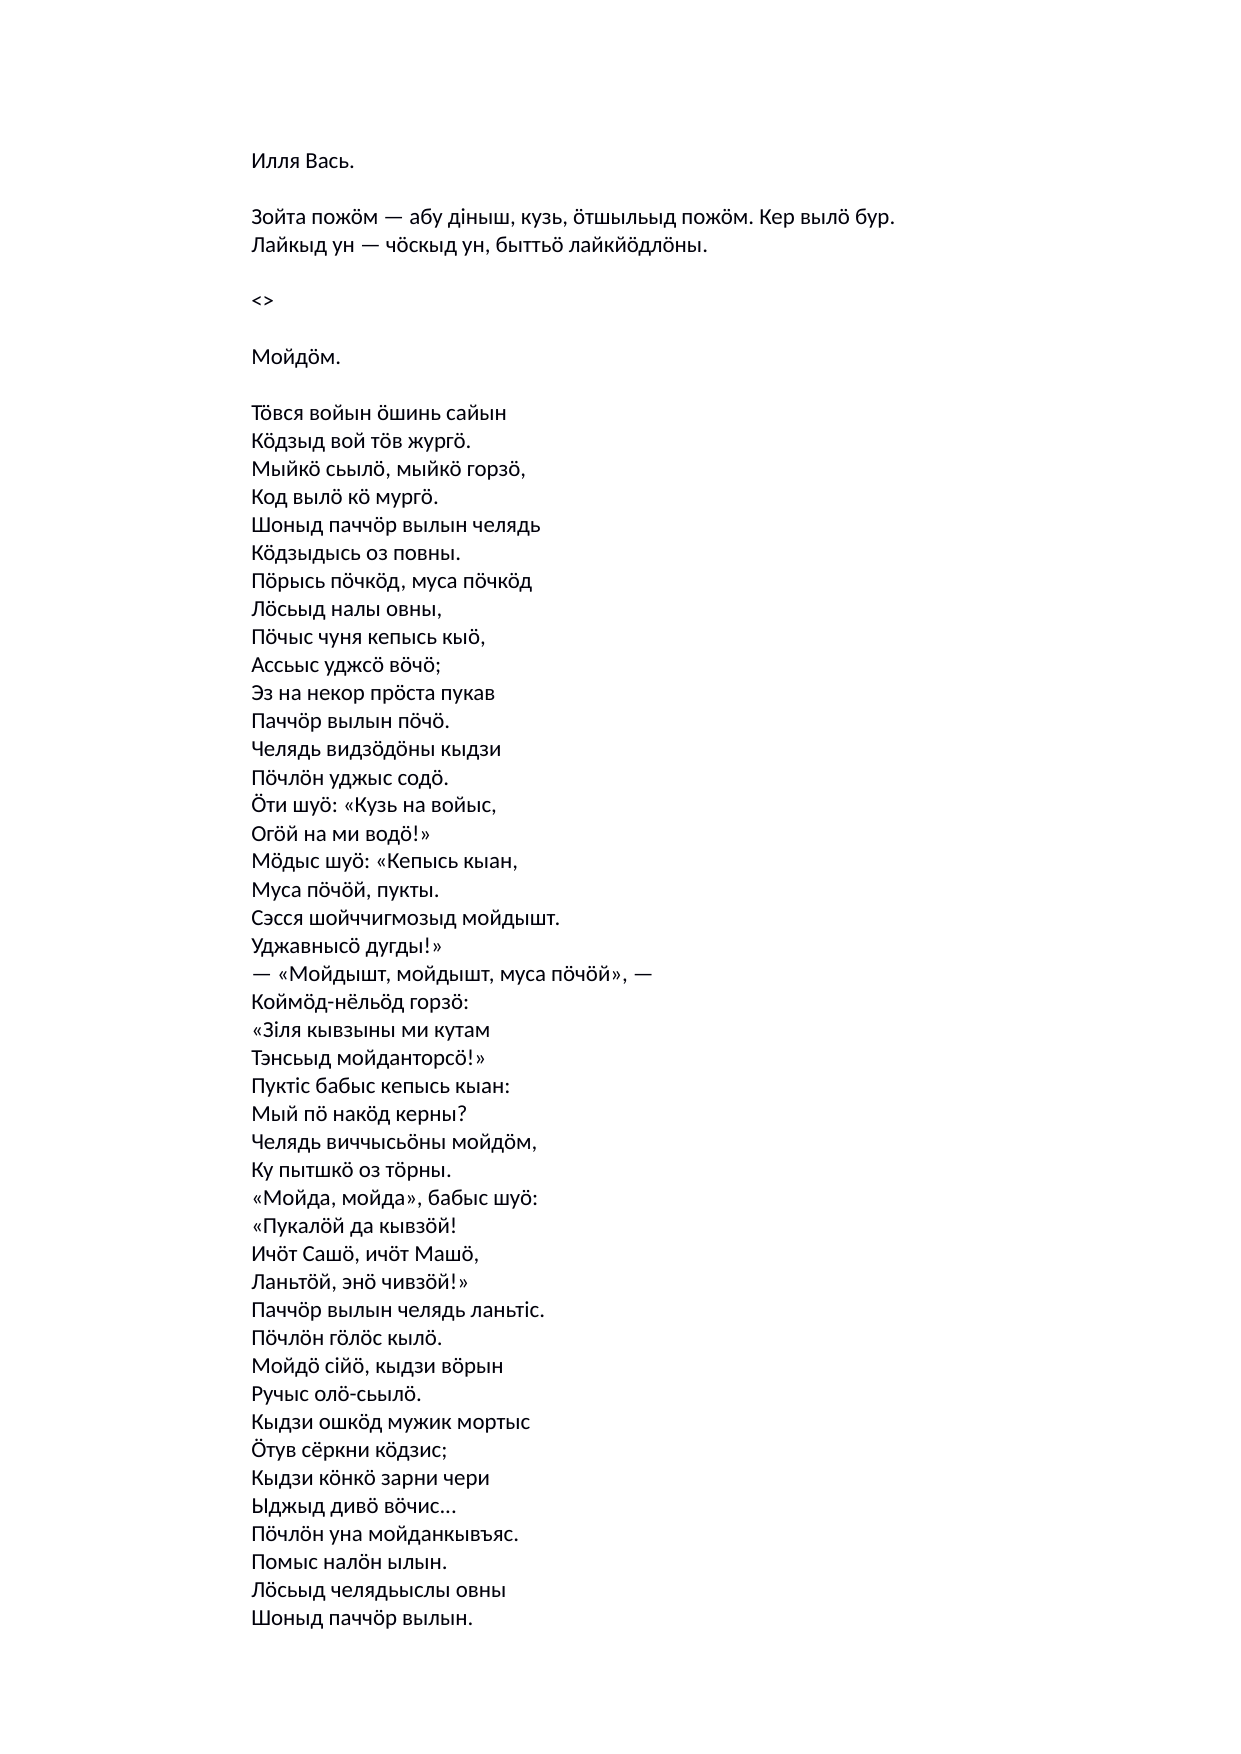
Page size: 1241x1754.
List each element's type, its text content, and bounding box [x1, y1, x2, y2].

text Мӧдыс шуӧ: «Кепысь кыан, [177, 847, 1152, 875]
text «Пукалӧй да кывзӧй! [177, 1211, 1152, 1239]
text Пӧчлӧн уна мойданкывъяс. [177, 1519, 1152, 1547]
text Кыдзи ошкӧд мужик мортыс [177, 1407, 1152, 1435]
text — «Мойдышт, мойдышт, муса пӧчӧй», — [177, 959, 1152, 987]
text Пӧрысь пӧчкӧд, муса пӧчкӧд [177, 566, 1152, 594]
text Ыджыд дивӧ вӧчис... [177, 1491, 1152, 1519]
text Код вылӧ кӧ мургӧ. [177, 482, 1152, 510]
text Кӧдзыд вой тӧв жургӧ. [177, 426, 1152, 454]
text Лӧсьыд налы овны, [177, 594, 1152, 622]
text Мый пӧ накӧд керны? [177, 1099, 1152, 1127]
text Ичӧт Сашӧ, ичӧт Машӧ, [177, 1239, 1152, 1267]
text <> [177, 286, 1152, 314]
text Пуктіс бабыс кепысь кыан: [177, 1071, 1152, 1099]
text Пӧчлӧн гӧлӧс кылӧ. [177, 1323, 1152, 1351]
text Челядь виччысьӧны мойдӧм, [177, 1127, 1152, 1155]
text Челядь видзӧдӧны кыдзи [177, 734, 1152, 763]
text Ручыс олӧ-сьылӧ. [177, 1379, 1152, 1407]
text Ассьыс уджсӧ вӧчӧ; [177, 651, 1152, 678]
text Уджавнысӧ дугды!» [177, 931, 1152, 959]
text Паччӧр вылын пӧчӧ. [177, 707, 1152, 734]
text Ӧтув сёркни кӧдзис; [177, 1435, 1152, 1463]
text Лӧсьыд челядьыслы овны [177, 1575, 1152, 1603]
text Мойдӧ сійӧ, кыдзи вӧрын [177, 1351, 1152, 1379]
text Ланьтӧй, энӧ чивзӧй!» [177, 1267, 1152, 1295]
text Мыйкӧ сьылӧ, мыйкӧ горзӧ, [177, 454, 1152, 482]
text Кыдзи кӧнкӧ зарни чери [177, 1463, 1152, 1491]
text Эз на некор прӧста пукав [177, 678, 1152, 707]
text Паччӧр вылын челядь ланьтіс. [177, 1295, 1152, 1323]
text Огӧй на ми водӧ!» [177, 819, 1152, 847]
text Лайкыд ун — чӧскыд ун, быттьӧ лайкйӧдлӧны. [177, 230, 1152, 258]
text Кӧдзыдысь оз повны. [177, 538, 1152, 566]
text Коймӧд-нёльӧд горзӧ: [177, 987, 1152, 1015]
text Тэнсьыд мойданторсӧ!» [177, 1043, 1152, 1071]
text Пӧчлӧн уджыс содӧ. [177, 763, 1152, 791]
text Ку пытшкӧ оз тӧрны. [177, 1155, 1152, 1183]
text Ӧти шуӧ: «Кузь на войыс, [177, 791, 1152, 819]
text Пӧчыс чуня кепысь кыӧ, [177, 622, 1152, 651]
text Зойта пожӧм — абу діныш, кузь, ӧтшыльыд пожӧм. Кер вылӧ бур. [177, 202, 1152, 230]
text Мойдӧм. [177, 342, 1152, 370]
text Сэсся шойччигмозыд мойдышт. [177, 903, 1152, 931]
text «Мойда, мойда», бабыс шуӧ: [177, 1183, 1152, 1211]
text Илля Вась. [177, 146, 1152, 174]
text Тӧвся войын ӧшинь сайын [177, 398, 1152, 426]
text Шоныд паччӧр вылын челядь [177, 510, 1152, 538]
text «Зіля кывзыны ми кутам [177, 1015, 1152, 1043]
text Шоныд паччӧр вылын. [177, 1603, 1152, 1631]
text Помыс налӧн ылын. [177, 1547, 1152, 1575]
text Муса пӧчӧй, пукты. [177, 875, 1152, 903]
